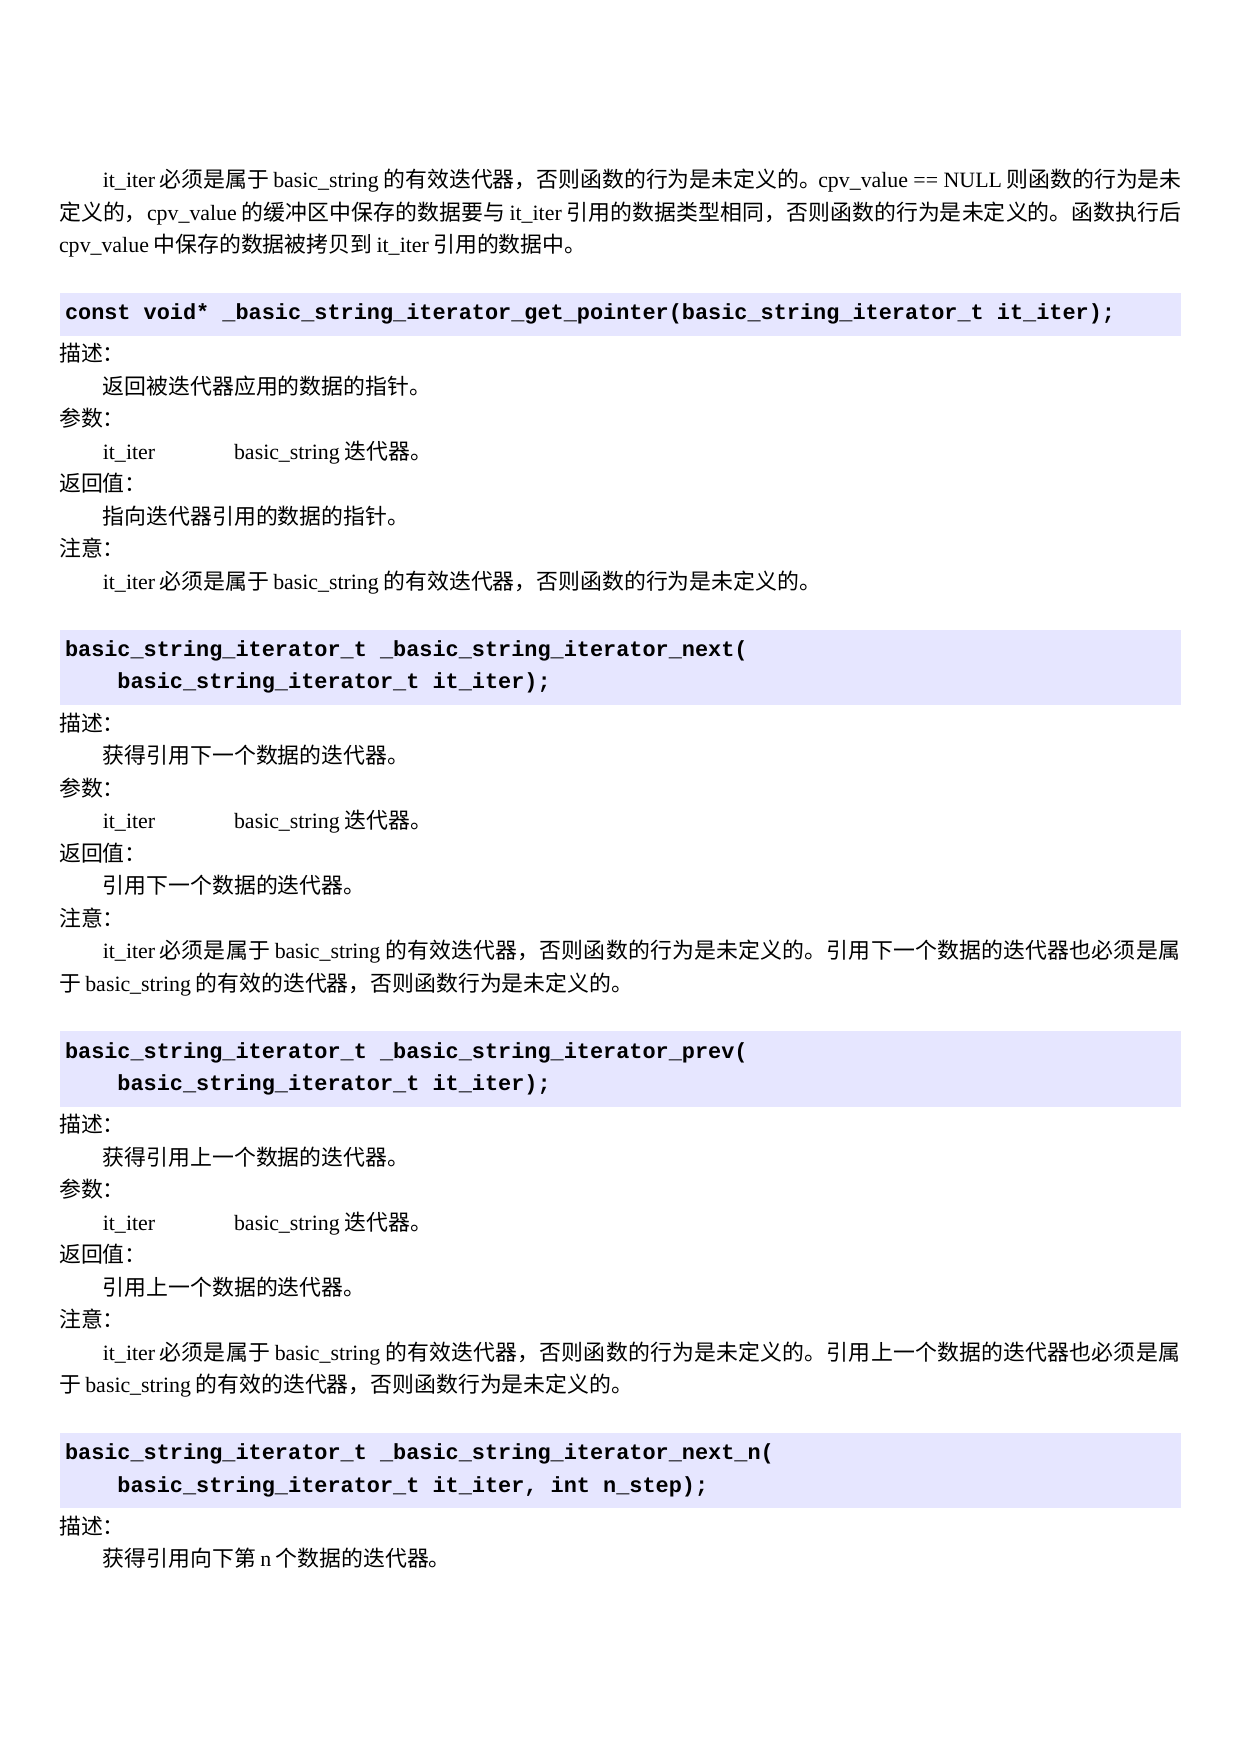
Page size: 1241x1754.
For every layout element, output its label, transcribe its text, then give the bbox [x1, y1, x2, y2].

text 引用上一个数据的迭代器。 [59, 1269, 1181, 1302]
text 注意： [59, 900, 1181, 933]
text it_iter必须是属于basic_string的有效迭代器，否则函数的行为是未定义的。引用下一个数据的迭代器也必须是属于basic_string的有效的迭代器，否则函数行为是未定义的。 [59, 933, 1181, 998]
text it_iter必须是属于basic_string的有效迭代器，否则函数的行为是未定义的。引用上一个数据的迭代器也必须是属于basic_string的有效的迭代器，否则函数行为是未定义的。 [59, 1334, 1181, 1399]
text it_iter必须是属于basic_string的有效迭代器，否则函数的行为是未定义的。 [59, 563, 1181, 596]
text 获得引用向下第n个数据的迭代器。 [59, 1541, 1181, 1573]
text it_iter basic_string迭代器。 [59, 803, 1181, 835]
table_header basic_string_iterator_t _basic_string_iterator_prev( basic_string_iterator_t it_iter); [60, 1031, 1181, 1107]
table_header const void* _basic_string_iterator_get_pointer(basic_string_iterator_t it_iter); [60, 293, 1181, 336]
text 参数： [59, 770, 1181, 803]
text 描述： [59, 1510, 1181, 1541]
text 返回值： [59, 835, 1181, 868]
text 注意： [59, 531, 1181, 563]
text 获得引用上一个数据的迭代器。 [59, 1139, 1181, 1172]
text it_iter必须是属于basic_string的有效迭代器，否则函数的行为是未定义的。cpv_value == NULL则函数的行为是未定义的，cpv_value的缓冲区中保存的数据要与it_iter引用的数据类型相同，否则函数的行为是未定义的。函数执行后cpv_value中保存的数据被拷贝到it_iter引用的数据中。 [59, 162, 1181, 259]
text 指向迭代器引用的数据的指针。 [59, 498, 1181, 531]
text 参数： [59, 1172, 1181, 1204]
text 注意： [59, 1302, 1181, 1334]
text 引用下一个数据的迭代器。 [59, 868, 1181, 900]
text 返回值： [59, 466, 1181, 498]
text 返回被迭代器应用的数据的指针。 [59, 368, 1181, 401]
table_header basic_string_iterator_t _basic_string_iterator_next( basic_string_iterator_t it_iter); [60, 630, 1181, 705]
text it_iter basic_string迭代器。 [59, 433, 1181, 466]
text it_iter basic_string迭代器。 [59, 1204, 1181, 1237]
table_header basic_string_iterator_t _basic_string_iterator_next_n( basic_string_iterator_t it_iter, int n_step); [60, 1433, 1181, 1508]
text 参数： [59, 401, 1181, 433]
text 返回值： [59, 1237, 1181, 1269]
text 描述： [59, 337, 1181, 368]
text 描述： [59, 1108, 1181, 1139]
text 描述： [59, 706, 1181, 738]
text 获得引用下一个数据的迭代器。 [59, 738, 1181, 770]
